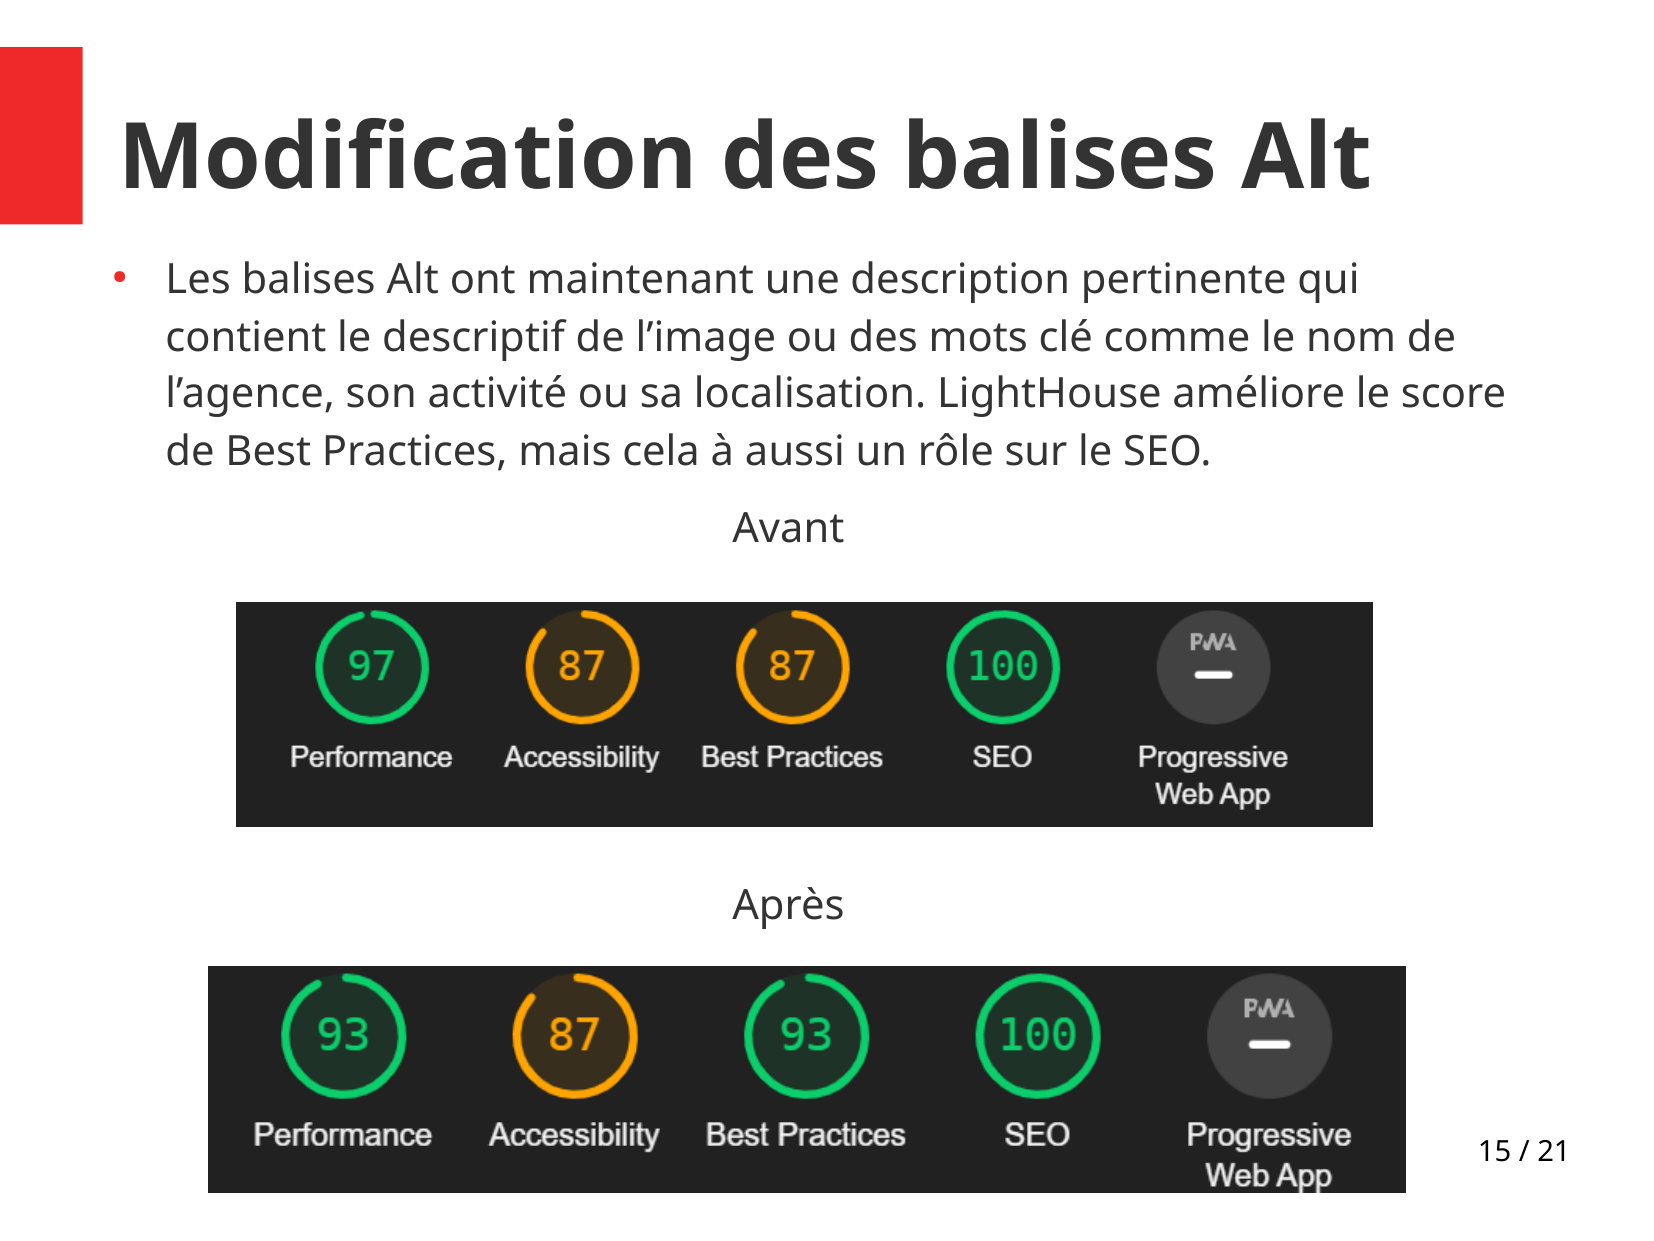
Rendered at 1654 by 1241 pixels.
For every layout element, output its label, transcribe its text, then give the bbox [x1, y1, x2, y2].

list Les balises Alt ont maintenant une description pertinente qui contient le descriptif de l’image ou des mots clé comme le nom de l’agence, son activité ou sa localisation. LightHouse améliore le score de Best Practices, mais cela à aussi un rôle sur le SEO. Avant Après [94, 249, 1512, 969]
picture [208, 966, 1406, 1193]
picture [236, 602, 1373, 827]
title Modification des balises Alt [118, 27, 1571, 278]
